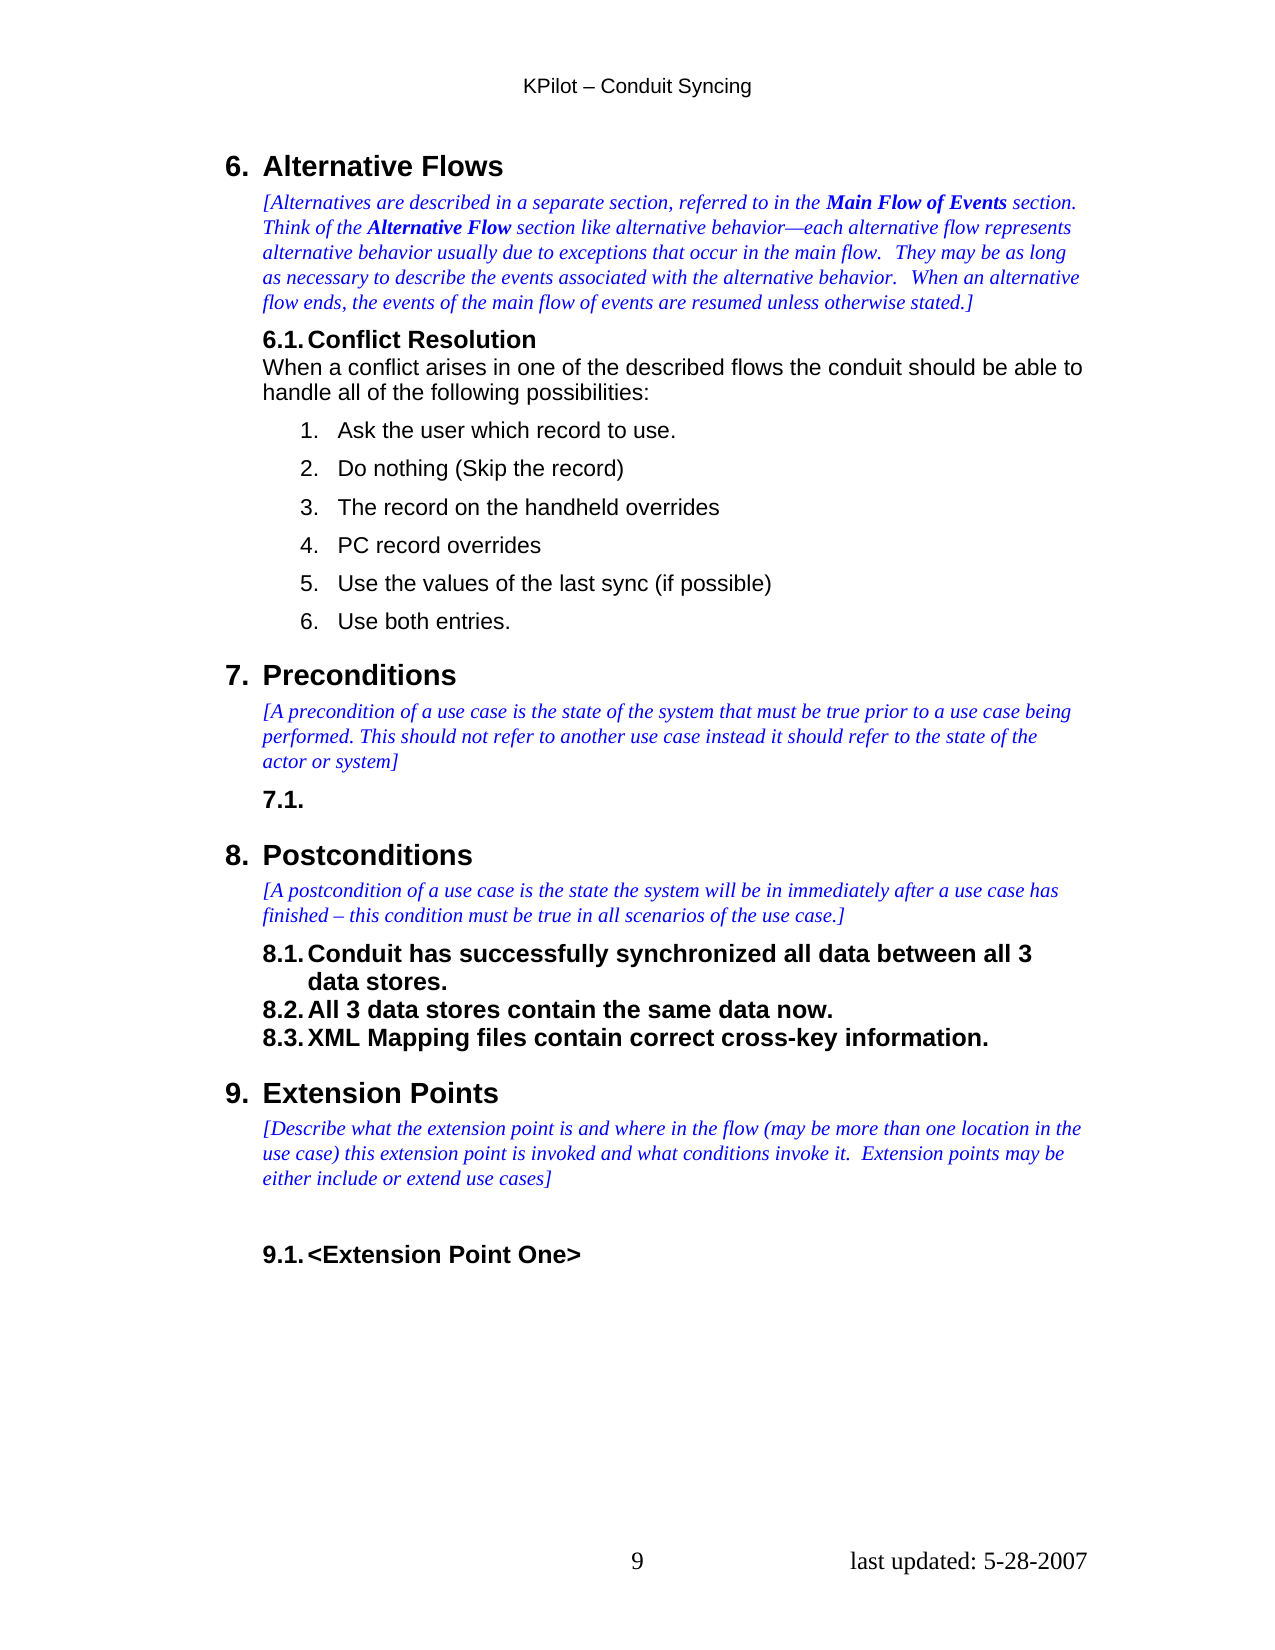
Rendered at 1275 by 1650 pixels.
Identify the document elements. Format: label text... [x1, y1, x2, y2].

subtitle All 3 data stores contain the same data now. [262, 996, 1087, 1024]
list Ask the user which record to use. [300, 418, 1087, 444]
subtitle Alternative Flows [225, 150, 1087, 183]
subtitle <Extension Point One> [262, 1241, 1087, 1269]
list The record on the handheld overrides [300, 494, 1087, 520]
list Use the values of the last sync (if possible) [300, 571, 1087, 596]
subtitle Extension Points [225, 1077, 1087, 1109]
subtitle Conflict Resolution [262, 326, 1087, 354]
list PC record overrides [300, 532, 1087, 558]
text When a conflict arises in one of the described flows the conduit should be able to handle all of the following possibilities: [262, 354, 1087, 406]
text [Describe what the extension point is and where in the flow (may be more than one location in the use case) this extension point is invoked and what conditions invoke it. Extension points may be either include or extend use cases] [262, 1115, 1087, 1190]
subtitle XML Mapping files contain correct cross-key information. [262, 1024, 1087, 1052]
subtitle Preconditions [225, 659, 1087, 692]
text [A postcondition of a use case is the state the system will be in immediately after a use case has finished – this condition must be true in all scenarios of the use case.] [262, 877, 1087, 927]
text [A precondition of a use case is the state of the system that must be true prior to a use case being performed. This should not refer to another use case instead it should refer to the state of the actor or system] [262, 698, 1087, 773]
text [Alternatives are described in a separate section, referred to in the Main Flow of Events section. Think of the Alternative Flow section like alternative behavior—each alternative flow represents alternative behavior usually due to exceptions that occur in the main flow. They may be as long as necessary to describe the events associated with the alternative behavior. When an alternative flow ends, the events of the main flow of events are resumed unless otherwise stated.] [262, 189, 1087, 314]
subtitle Postconditions [225, 838, 1087, 871]
subtitle Conduit has successfully synchronized all data between all 3 data stores. [262, 940, 1087, 996]
list Use both entries. [300, 609, 1087, 634]
list Do nothing (Skip the record) [300, 456, 1087, 482]
